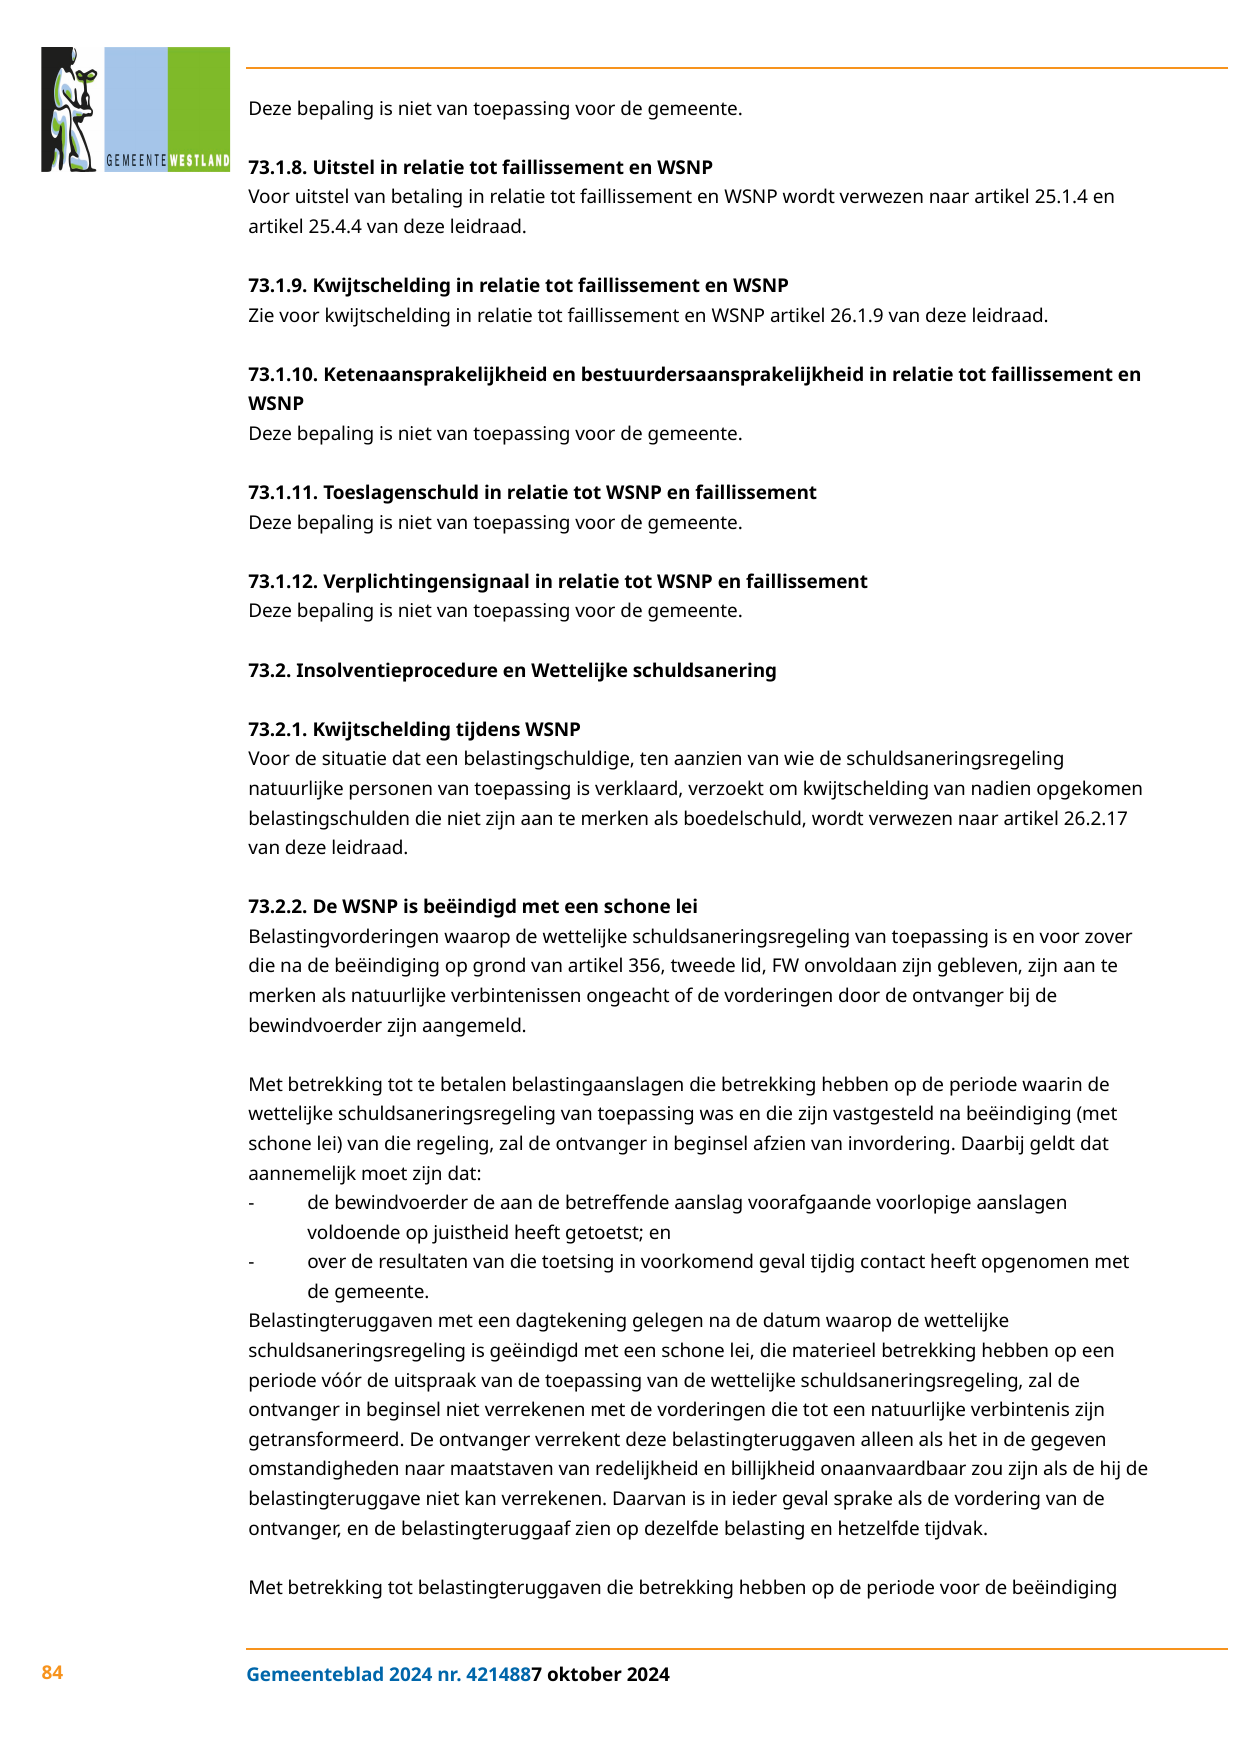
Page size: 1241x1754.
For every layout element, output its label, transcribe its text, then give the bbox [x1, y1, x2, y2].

text 73.1.12. Verplichtingensignaal in relatie tot WSNP en faillissement [248, 568, 1152, 594]
text 73.1.10. Ketenaansprakelijkheid en bestuurdersaansprakelijkheid in relatie tot faillissement en WSNP [248, 361, 1152, 416]
text Deze bepaling is niet van toepassing voor de gemeente. [248, 95, 1152, 121]
list de bewindvoerder de aan de betreffende aanslag voorafgaande voorlopige aanslagen voldoende op juistheid heeft getoetst; en [248, 1189, 1152, 1245]
text Deze bepaling is niet van toepassing voor de gemeente. [248, 598, 1152, 623]
text 73.1.9. Kwijtschelding in relatie tot faillissement en WSNP [248, 272, 1152, 298]
text 73.2. Insolventieprocedure en Wettelijke schuldsanering [248, 657, 1152, 683]
text 73.2.1. Kwijtschelding tijdens WSNP [248, 716, 1152, 742]
text Belastingteruggaven met een dagtekening gelegen na de datum waarop de wettelijke schuldsaneringsregeling is geëindigd met een schone lei, die materieel betrekking hebben op een periode vóór de uitspraak van de toepassing van de wettelijke schuldsaneringsregeling, zal de ontvanger in beginsel niet verrekenen met de vorderingen die tot een natuurlijke verbintenis zijn getransformeerd. De ontvanger verrekent deze belastingteruggaven alleen als het in de gegeven omstandigheden naar maatstaven van redelijkheid en billijkheid onaanvaardbaar zou zijn als de hij de belastingteruggave niet kan verrekenen. Daarvan is in ieder geval sprake als de vordering van de ontvanger, en de belastingteruggaaf zien op dezelfde belasting en hetzelfde tijdvak. [248, 1308, 1152, 1541]
picture [41, 47, 231, 172]
text Met betrekking tot te betalen belastingaanslagen die betrekking hebben op de periode waarin de wettelijke schuldsaneringsregeling van toepassing was en die zijn vastgesteld na beëindiging (met schone lei) van die regeling, zal de ontvanger in beginsel afzien van invordering. Daarbij geldt dat aannemelijk moet zijn dat: [248, 1071, 1152, 1186]
text 73.2.2. De WSNP is beëindigd met een schone lei [248, 893, 1152, 919]
text Voor de situatie dat een belastingschuldige, ten aanzien van wie de schuldsaneringsregeling natuurlijke personen van toepassing is verklaard, verzoekt om kwijtschelding van nadien opgekomen belastingschulden die niet zijn aan te merken als boedelschuld, wordt verwezen naar artikel 26.2.17 van deze leidraad. [248, 746, 1152, 860]
text Deze bepaling is niet van toepassing voor de gemeente. [248, 509, 1152, 535]
text Met betrekking tot belastingteruggaven die betrekking hebben op de periode voor de beëindiging [248, 1574, 1152, 1600]
text Zie voor kwijtschelding in relatie tot faillissement en WSNP artikel 26.1.9 van deze leidraad. [248, 302, 1152, 328]
text 73.1.11. Toeslagenschuld in relatie tot WSNP en faillissement [248, 479, 1152, 505]
text Voor uitstel van betaling in relatie tot faillissement en WSNP wordt verwezen naar artikel 25.1.4 en artikel 25.4.4 van deze leidraad. [248, 183, 1152, 239]
text 73.1.8. Uitstel in relatie tot faillissement en WSNP [248, 154, 1152, 180]
list over de resultaten van die toetsing in voorkomend geval tijdig contact heeft opgenomen met de gemeente. [248, 1248, 1152, 1304]
text Belastingvorderingen waarop de wettelijke schuldsaneringsregeling van toepassing is en voor zover die na de beëindiging op grond van artikel 356, tweede lid, FW onvoldaan zijn gebleven, zijn aan te merken als natuurlijke verbintenissen ongeacht of de vorderingen door de ontvanger bij de bewindvoerder zijn aangemeld. [248, 923, 1152, 1038]
text Deze bepaling is niet van toepassing voor de gemeente. [248, 420, 1152, 446]
